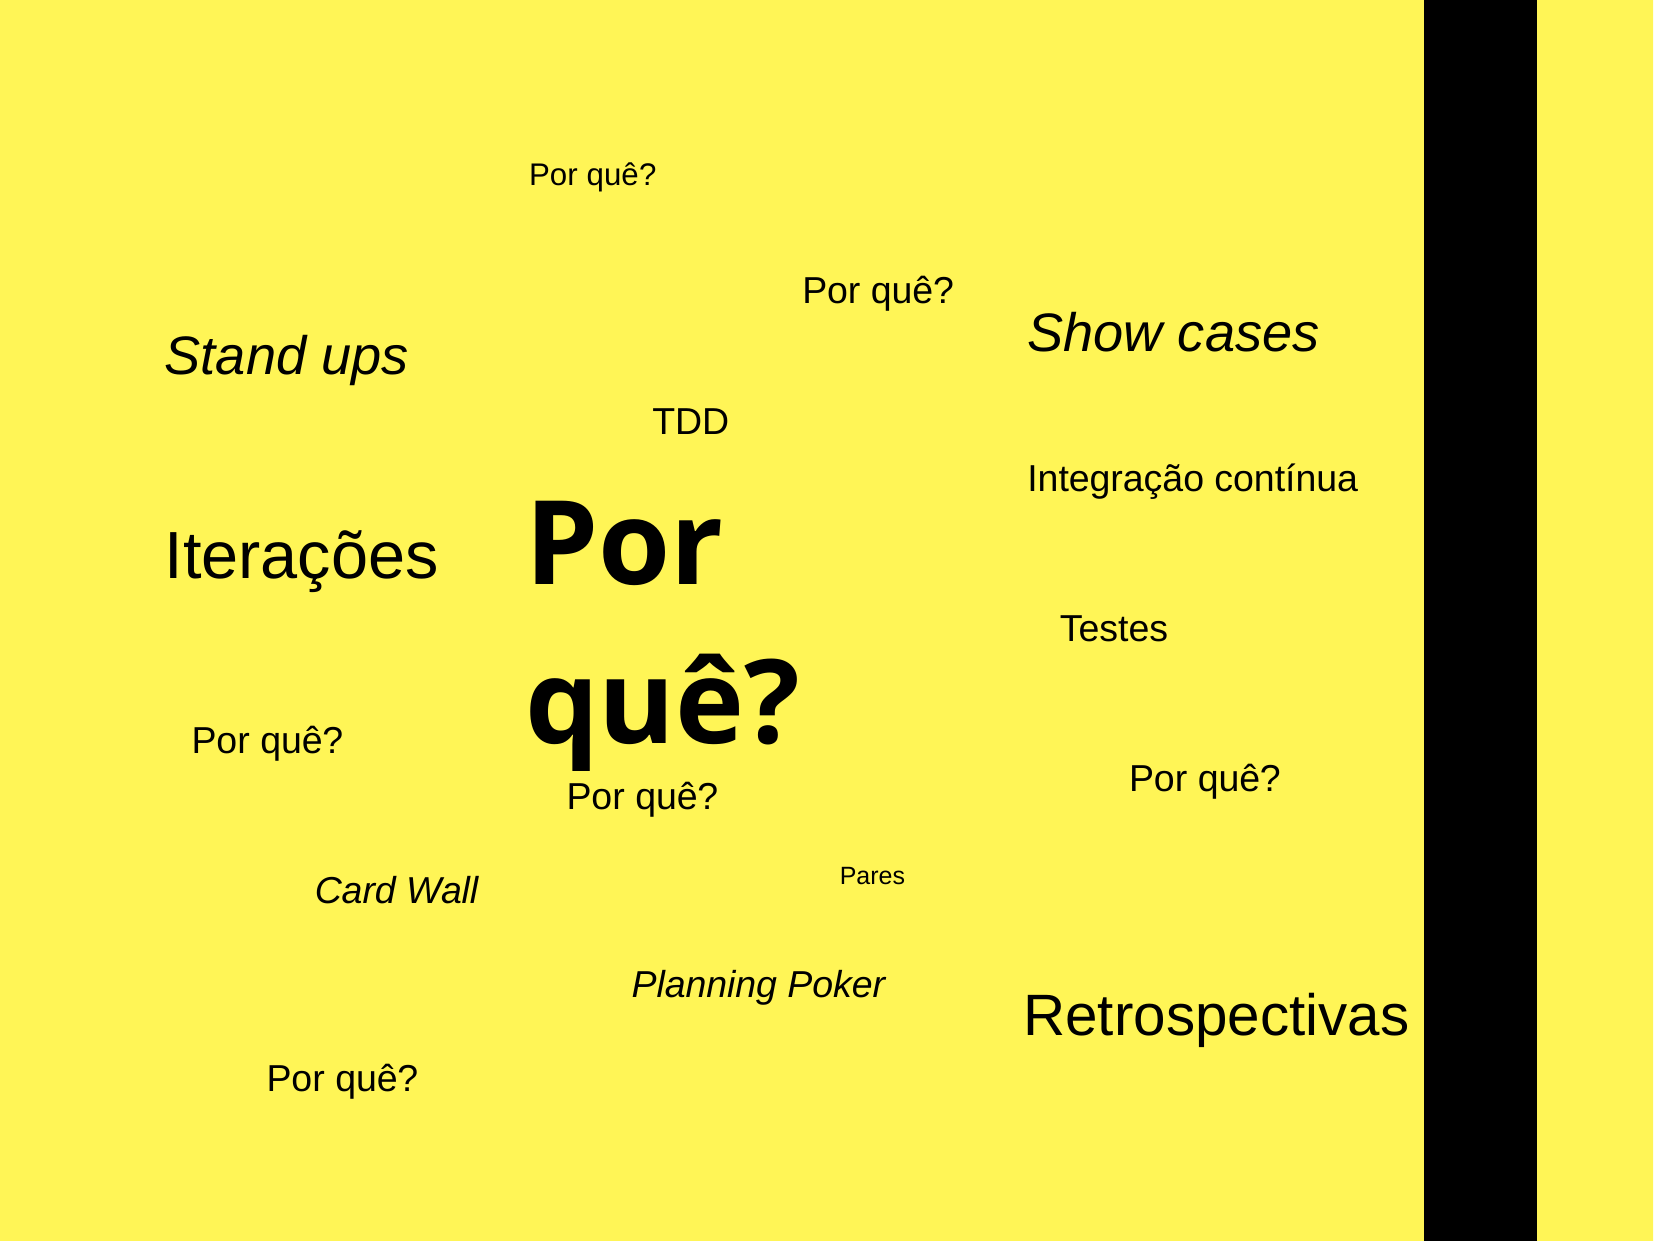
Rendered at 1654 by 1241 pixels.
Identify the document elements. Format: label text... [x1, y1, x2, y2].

text_box Integração contínua [1012, 450, 1373, 507]
text_box Testes [1045, 600, 1184, 657]
text_box Iterações [150, 510, 455, 601]
text_box Por quê? [787, 262, 969, 320]
text_box Card Wall [300, 862, 494, 920]
text_box Por quê? [1114, 750, 1296, 807]
text_box Pares [825, 854, 921, 898]
text_box TDD [637, 393, 745, 451]
text_box Por quê? [251, 1050, 434, 1126]
text_box Retrospectivas [1008, 975, 1426, 1055]
text_box Por quê? [551, 768, 734, 826]
text_box Stand ups [150, 318, 425, 394]
text_box Por quê? [176, 712, 359, 770]
text_box Show cases [1012, 295, 1336, 371]
picture [0, 0, 1424, 1241]
text_box Planning Poker [616, 955, 901, 1013]
title Por quê? [525, 525, 1013, 713]
picture [1537, 0, 1654, 1241]
text_box Por quê? [514, 150, 672, 200]
